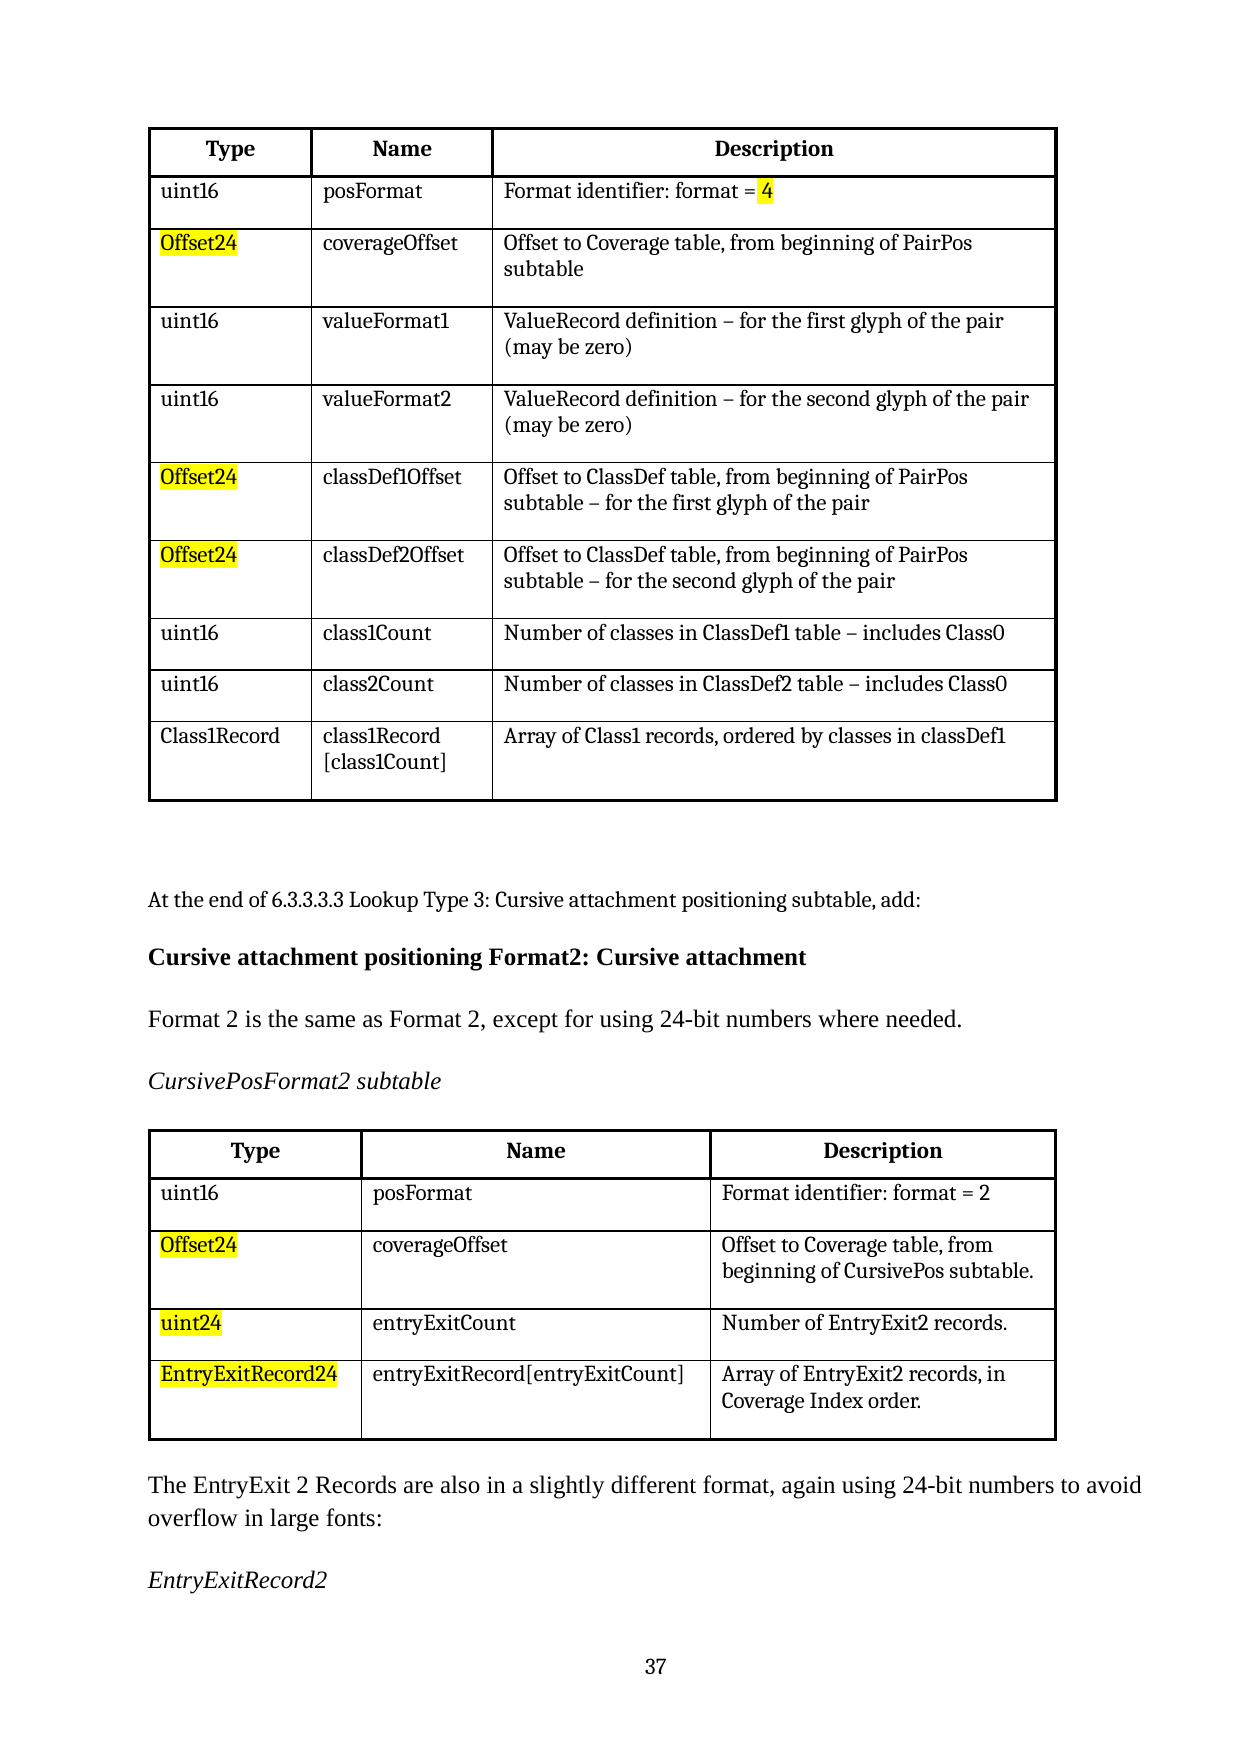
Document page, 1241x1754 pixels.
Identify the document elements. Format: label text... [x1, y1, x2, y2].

text EntryExitRecord2 [148, 1565, 1163, 1594]
table_cell Format identifier: format = 4 [493, 178, 1054, 228]
table_cell Array of Class1 records, ordered by classes in classDef1 [493, 722, 1054, 799]
table_cell posFormat [312, 178, 492, 228]
table_cell uint16 [151, 178, 311, 228]
table_cell class2Count [312, 671, 492, 721]
text CursivePosFormat2 subtable [148, 1066, 1163, 1095]
text Cursive attachment positioning Format2: Cursive attachment [148, 942, 1163, 971]
table_cell Array of EntryExit2 records, in Coverage Index order. [711, 1361, 1054, 1437]
table_cell uint16 [151, 1180, 361, 1230]
table_cell posFormat [362, 1180, 710, 1230]
table_cell ValueRecord definition – for the second glyph of the pair (may be zero) [493, 386, 1054, 462]
text At the end of 6.3.3.3.3 Lookup Type 3: Cursive attachment positioning subtable, add: [148, 887, 1163, 913]
table_cell ValueRecord definition – for the first glyph of the pair (may be zero) [493, 308, 1054, 384]
table_cell Offset24 [151, 463, 311, 540]
table_cell uint16 [151, 619, 311, 669]
table_cell valueFormat2 [312, 386, 492, 462]
table_cell Format identifier: format = 2 [711, 1180, 1054, 1230]
table_cell uint16 [151, 671, 311, 721]
table_cell Offset24 [151, 1232, 361, 1308]
text Format 2 is the same as Format 2, except for using 24-bit numbers where needed. [148, 1004, 1163, 1033]
table_cell Offset to Coverage table, from beginning of CursivePos subtable. [711, 1232, 1054, 1308]
table_cell Number of classes in ClassDef1 table – includes Class0 [493, 619, 1054, 669]
table_cell entryExitRecord[entryExitCount] [362, 1361, 710, 1437]
table_cell uint24 [151, 1310, 361, 1359]
table_cell EntryExitRecord24 [151, 1361, 361, 1437]
table_header Name [313, 130, 491, 175]
table_header Type [151, 130, 310, 175]
table_cell coverageOffset [312, 230, 492, 306]
table_cell entryExitCount [362, 1310, 710, 1359]
table_cell coverageOffset [362, 1232, 710, 1308]
table_cell Offset24 [151, 230, 311, 306]
table_cell Class1Record [151, 722, 311, 799]
table_cell class1Count [312, 619, 492, 669]
table_header Name [363, 1132, 709, 1177]
table_cell Offset24 [151, 541, 311, 618]
table_cell uint16 [151, 386, 311, 462]
table_cell Offset to ClassDef table, from beginning of PairPos subtable – for the second glyph of the pair [493, 541, 1054, 618]
table_cell uint16 [151, 308, 311, 384]
table_cell Number of classes in ClassDef2 table – includes Class0 [493, 671, 1054, 721]
table_cell class1Record [class1Count] [312, 722, 492, 799]
table_cell Number of EntryExit2 records. [711, 1310, 1054, 1359]
table_header Description [712, 1132, 1054, 1177]
table_header Type [151, 1132, 360, 1177]
table_cell classDef1Offset [312, 463, 492, 540]
text The EntryExit 2 Records are also in a slightly different format, again using 24-bit numbers to avoid overflow in large fonts: [148, 1470, 1163, 1531]
table_cell Offset to Coverage table, from beginning of PairPos subtable [493, 230, 1054, 306]
table_cell valueFormat1 [312, 308, 492, 384]
table_header Description [494, 130, 1054, 175]
table_cell Offset to ClassDef table, from beginning of PairPos subtable – for the first glyph of the pair [493, 463, 1054, 540]
table_cell classDef2Offset [312, 541, 492, 618]
